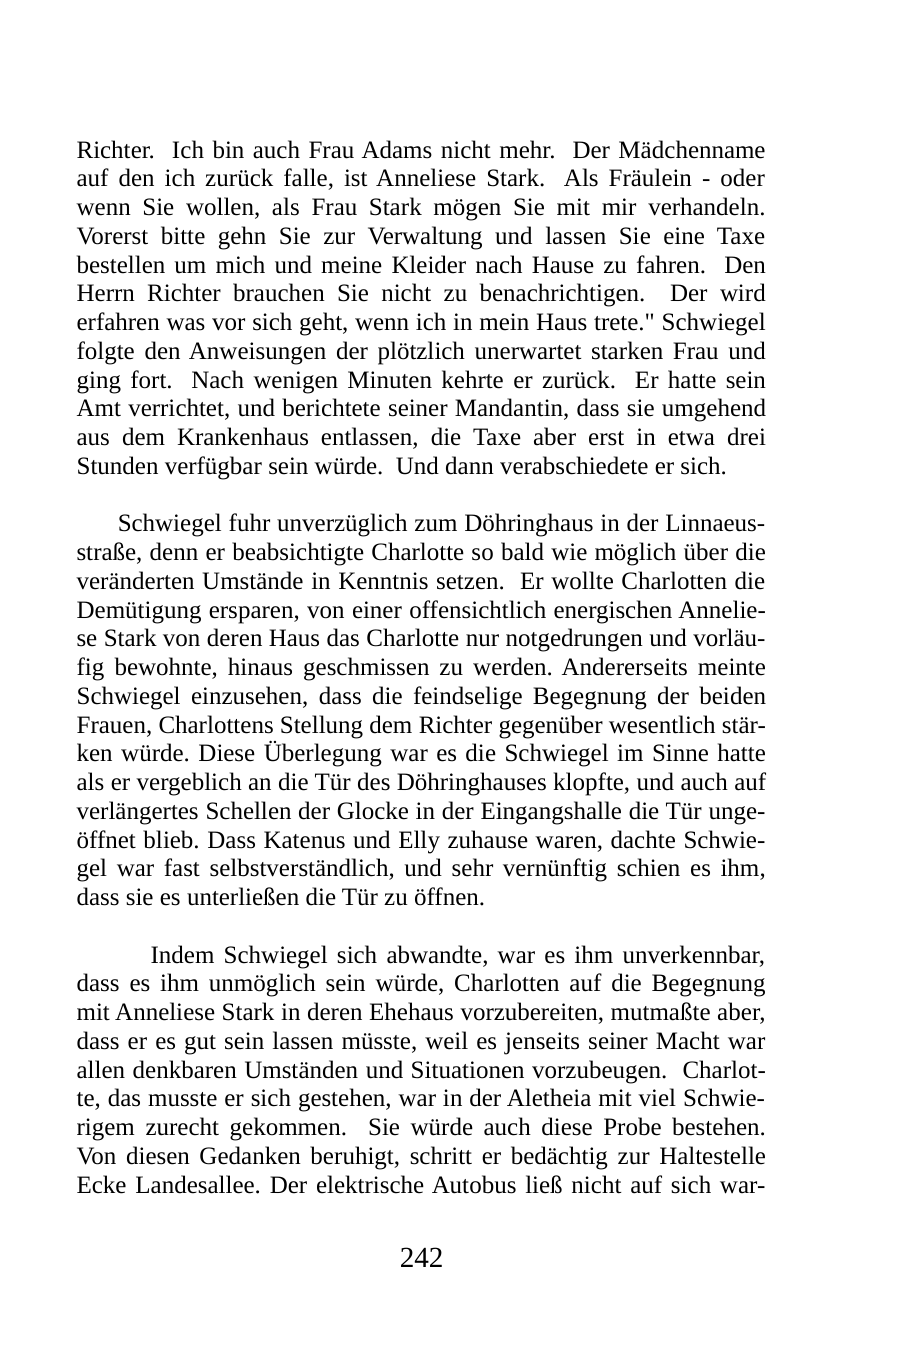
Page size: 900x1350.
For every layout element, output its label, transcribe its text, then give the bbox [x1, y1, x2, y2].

text Richter. Ich bin auch Frau Adams nicht mehr. Der Mädchenname auf den ich zurück falle, ist Anneliese Stark. Als Fräulein - oder wenn Sie wollen, als Frau Stark mögen Sie mit mir verhandeln. Vorerst bitte gehn Sie zur Verwaltung und lassen Sie eine Taxe bestellen um mich und meine Kleider nach Hause zu fahren. Den Herrn Richter brauchen Sie nicht zu benachrichtigen. Der wird erfahren was vor sich geht, wenn ich in mein Haus trete." Schwiegel folgte den Anweisungen der plötzlich unerwartet starken Frau und ging fort. Nach wenigen Minuten kehrte er zurück. Er hatte sein Amt verrichtet, und berichtete seiner Mandantin, dass sie umgehend aus dem Krankenhaus entlassen, die Taxe aber erst in etwa drei Stunden verfügbar sein würde. Und dann verabschiedete er sich. [76, 135, 766, 480]
text Schwiegel fuhr unverzüglich zum Döhringhaus in der Linnaeus-straße, denn er beabsichtigte Charlotte so bald wie möglich über die veränderten Umstände in Kenntnis setzen. Er wollte Charlotten die Demütigung ersparen, von einer offensichtlich energischen Annelie-se Stark von deren Haus das Charlotte nur notgedrungen und vorläu-fig bewohnte, hinaus geschmissen zu werden. Andererseits meinte Schwiegel einzusehen, dass die feindselige Begegnung der beiden Frauen, Charlottens Stellung dem Richter gegenüber wesentlich stär-ken würde. Diese Überlegung war es die Schwiegel im Sinne hatte als er vergeblich an die Tür des Döhringhauses klopfte, und auch auf verlängertes Schellen der Glocke in der Eingangshalle die Tür unge-öffnet blieb. Dass Katenus und Elly zuhause waren, dachte Schwie-gel war fast selbstverständlich, und sehr vernünftig schien es ihm, dass sie es unterließen die Tür zu öffnen. [76, 508, 766, 911]
text Indem Schwiegel sich abwandte, war es ihm unverkennbar, dass es ihm unmöglich sein würde, Charlotten auf die Begegnung mit Anneliese Stark in deren Ehehaus vorzubereiten, mutmaßte aber, dass er es gut sein lassen müsste, weil es jenseits seiner Macht war allen denkbaren Umständen und Situationen vorzubeugen. Charlot-te, das musste er sich gestehen, war in der Aletheia mit viel Schwie-rigem zurecht gekommen. Sie würde auch diese Probe bestehen. Von diesen Gedanken beruhigt, schritt er bedächtig zur Haltestelle Ecke Landesallee. Der elektrische Autobus ließ nicht auf sich war- [76, 940, 766, 1198]
